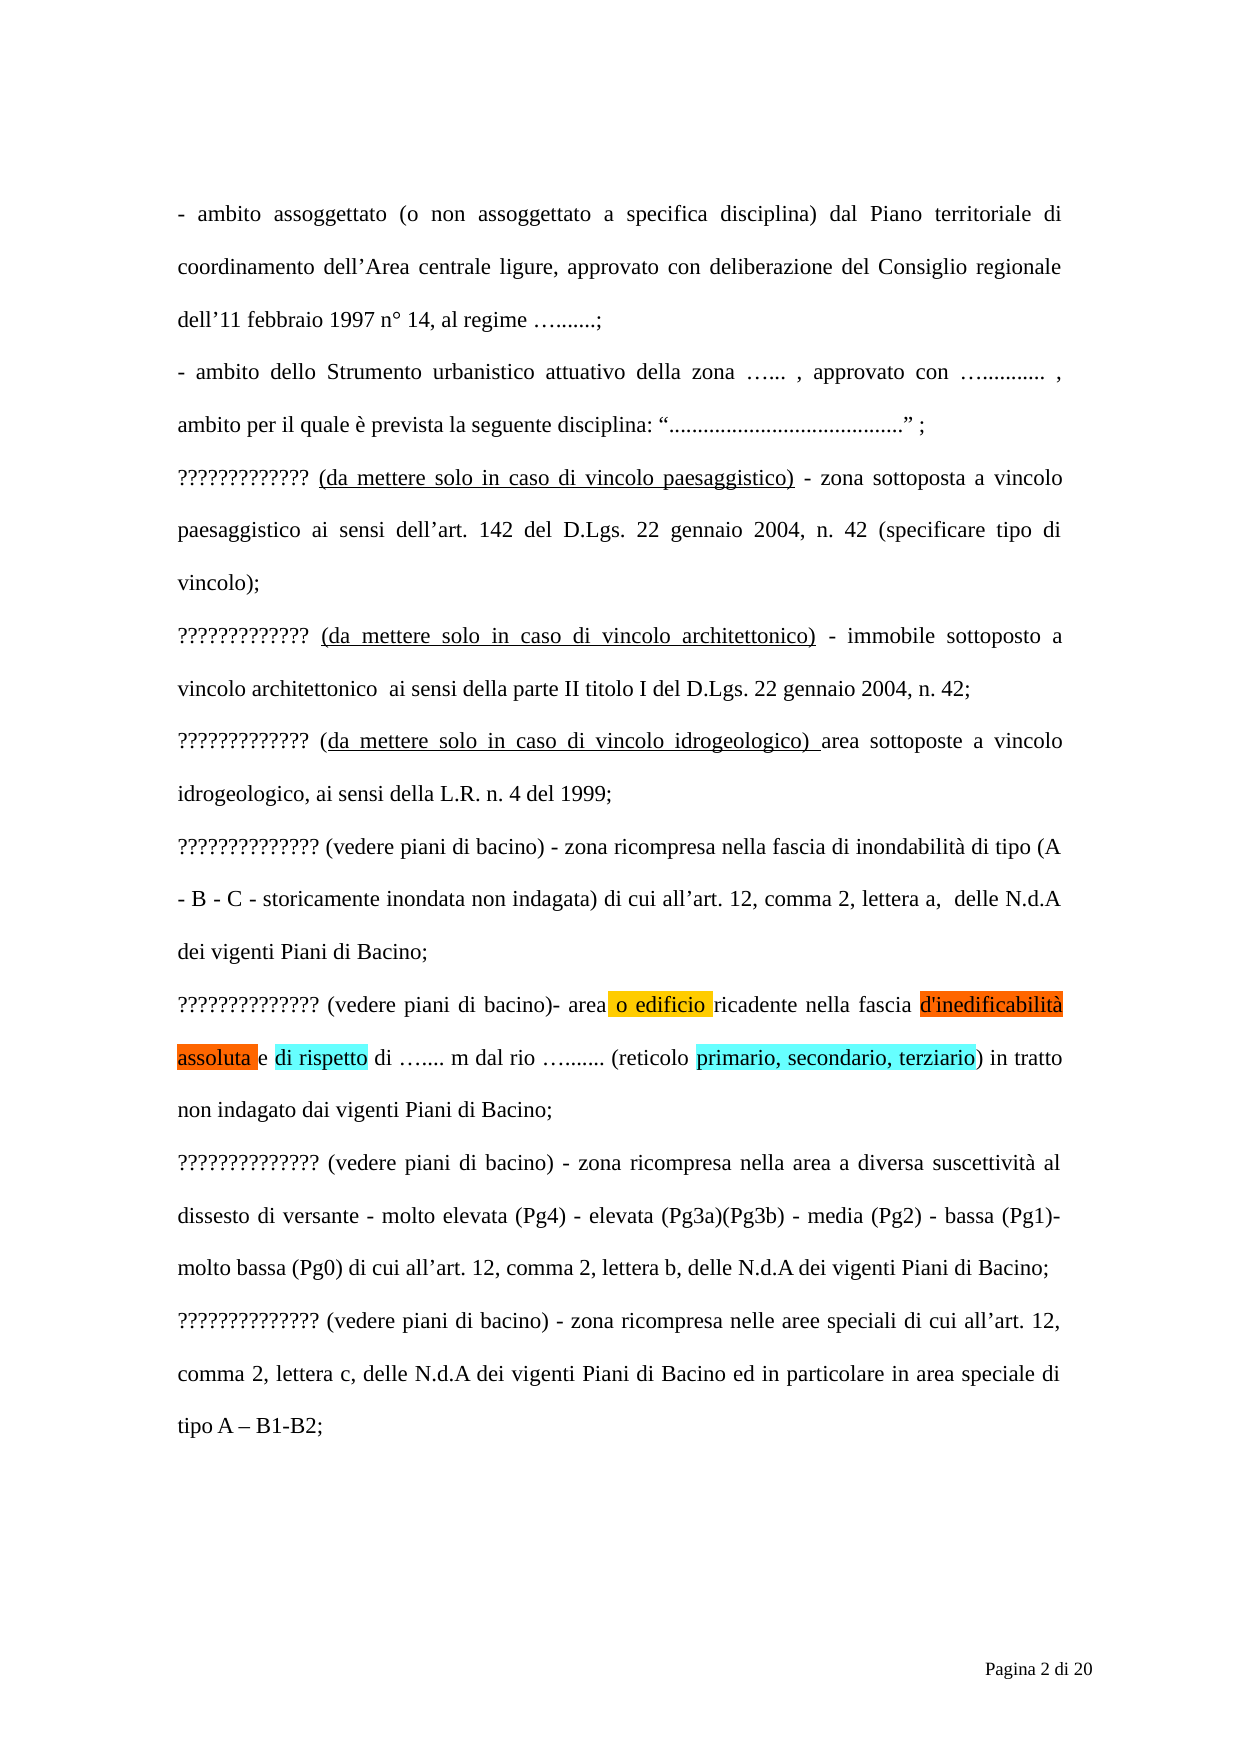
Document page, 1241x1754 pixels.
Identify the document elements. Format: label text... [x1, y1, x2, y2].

text ?????????????? (vedere piani di bacino) - zona ricompresa nella area a diversa suscettività al dissesto di versante - molto elevata (Pg4) - elevata (Pg3a)(Pg3b) - media (Pg2) - bassa (Pg1)- molto bassa (Pg0) di cui all’art. 12, comma 2, lettera b, delle N.d.A dei vigenti Piani di Bacino; [177, 1149, 1063, 1281]
text ????????????? (da mettere solo in caso di vincolo architettonico) - immobile sottoposto a vincolo architettonico ai sensi della parte II titolo I del D.Lgs. 22 gennaio 2004, n. 42; [177, 622, 1063, 701]
text ????????????? (da mettere solo in caso di vincolo paesaggistico) - zona sottoposta a vincolo paesaggistico ai sensi dell’art. 142 del D.Lgs. 22 gennaio 2004, n. 42 (specificare tipo di vincolo); [177, 464, 1063, 596]
text - ambito assoggettato (o non assoggettato a specifica disciplina) dal Piano territoriale di coordinamento dell’Area centrale ligure, approvato con deliberazione del Consiglio regionale dell’11 febbraio 1997 n° 14, al regime ….......; [177, 200, 1063, 332]
text ?????????????? (vedere piani di bacino) - zona ricompresa nelle aree speciali di cui all’art. 12, comma 2, lettera c, delle N.d.A dei vigenti Piani di Bacino ed in particolare in area speciale di tipo A – B1-B2; [177, 1307, 1063, 1439]
text - ambito dello Strumento urbanistico attuativo della zona …... , approvato con …........... , ambito per il quale è prevista la seguente disciplina: “.........................................” ; [177, 358, 1063, 437]
text ?????????????? (vedere piani di bacino)- area o edificio ricadente nella fascia d'inedificabilità assoluta e di rispetto di ….... m dal rio …....... (reticolo primario, secondario, terziario) in tratto non indagato dai vigenti Piani di Bacino; [177, 991, 1063, 1123]
text ?????????????? (vedere piani di bacino) - zona ricompresa nella fascia di inondabilità di tipo (A - B - C - storicamente inondata non indagata) di cui all’art. 12, comma 2, lettera a, delle N.d.A dei vigenti Piani di Bacino; [177, 833, 1063, 964]
text ????????????? (da mettere solo in caso di vincolo idrogeologico) area sottoposte a vincolo idrogeologico, ai sensi della L.R. n. 4 del 1999; [177, 727, 1063, 806]
